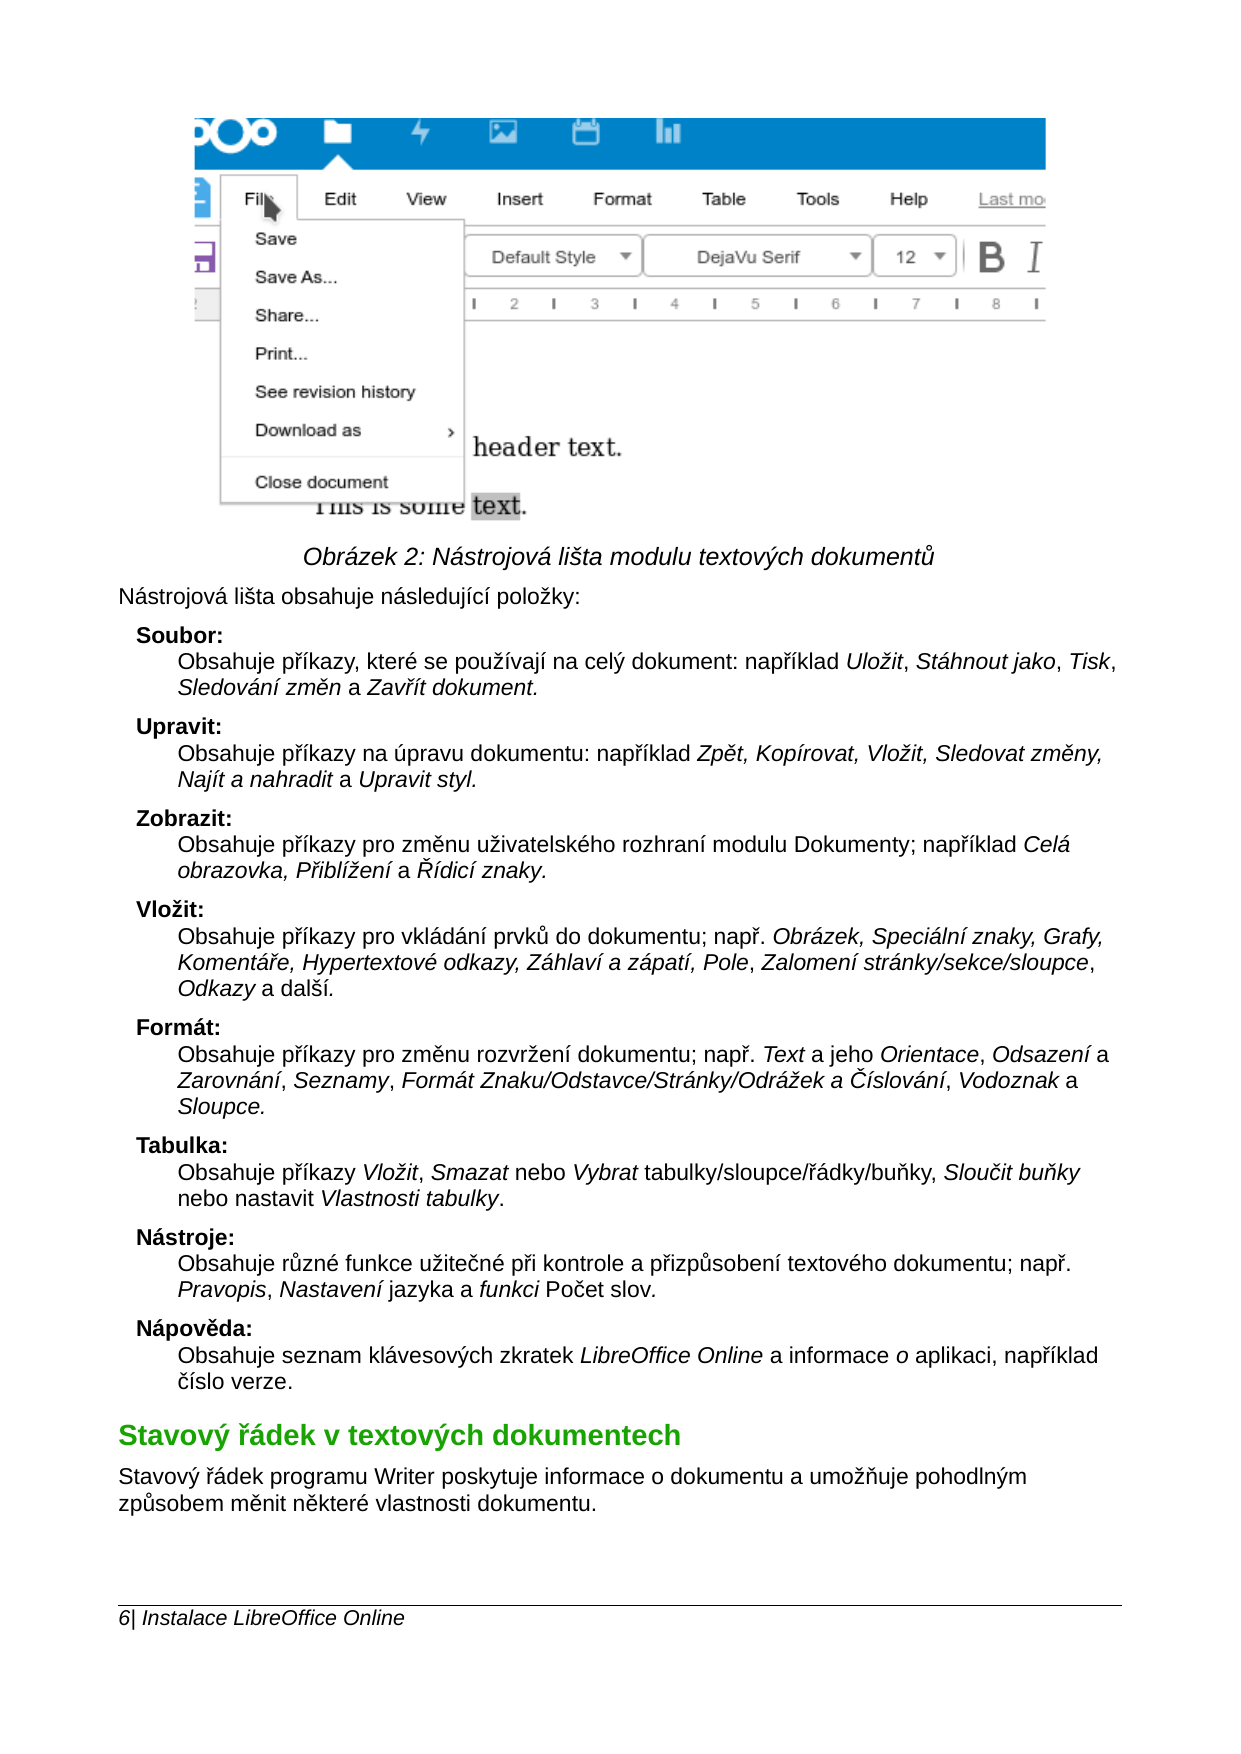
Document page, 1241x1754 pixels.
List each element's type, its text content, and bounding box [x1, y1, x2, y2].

text Nástrojová lišta obsahuje následující položky: [118, 583, 1122, 609]
text Stavový řádek programu Writer poskytuje informace o dokumentu a umožňuje pohodlným způsobem měnit některé vlastnosti dokumentu. [118, 1463, 1122, 1516]
text Nástroje: [136, 1224, 1122, 1250]
text Nápověda: [136, 1315, 1122, 1342]
text Obsahuje příkazy Vložit, Smazat nebo Vybrat tabulky/sloupce/řádky/buňky, Sloučit buňky nebo nastavit Vlastnosti tabulky. [177, 1158, 1122, 1211]
picture [194, 118, 1046, 542]
subtitle Stavový řádek v textových dokumentech [118, 1418, 1122, 1452]
text Obsahuje příkazy pro změnu rozvržení dokumentu; např. Text a jeho Orientace, Odsazení a Zarovnání, Seznamy, Formát Znaku/Odstavce/Stránky/Odrážek a Číslování, Vodoznak a Sloupce. [177, 1041, 1122, 1120]
text Vložit: [136, 896, 1122, 923]
text Obsahuje seznam klávesových zkratek LibreOffice Online a informace o aplikaci, například číslo verze. [177, 1342, 1122, 1394]
text Soubor: [136, 622, 1122, 648]
text Obrázek 2: Nástrojová lišta modulu textových dokumentů [186, 542, 1054, 571]
text Upravit: [136, 713, 1122, 739]
text Formát: [136, 1014, 1122, 1041]
text Obsahuje příkazy pro změnu uživatelského rozhraní modulu Dokumenty; například Celá obrazovka, Přiblížení a Řídicí znaky. [177, 831, 1122, 884]
text Obsahuje příkazy, které se používají na celý dokument: například Uložit, Stáhnout jako, Tisk, Sledování změn a Zavřít dokument. [177, 648, 1122, 701]
text Obsahuje různé funkce užitečné při kontrole a přizpůsobení textového dokumentu; např. Pravopis, Nastavení jazyka a funkci Počet slov. [177, 1250, 1122, 1303]
text Tabulka: [136, 1132, 1122, 1158]
text Zobrazit: [136, 805, 1122, 831]
text Obsahuje příkazy pro vkládání prvků do dokumentu; např. Obrázek, Speciální znaky, Grafy, Komentáře, Hypertextové odkazy, Záhlaví a zápatí, Pole, Zalomení stránky/sekce/sloupce, Odkazy a další. [177, 923, 1122, 1002]
text Obsahuje příkazy na úpravu dokumentu: například Zpět, Kopírovat, Vložit, Sledovat změny, Najít a nahradit a Upravit styl. [177, 739, 1122, 792]
